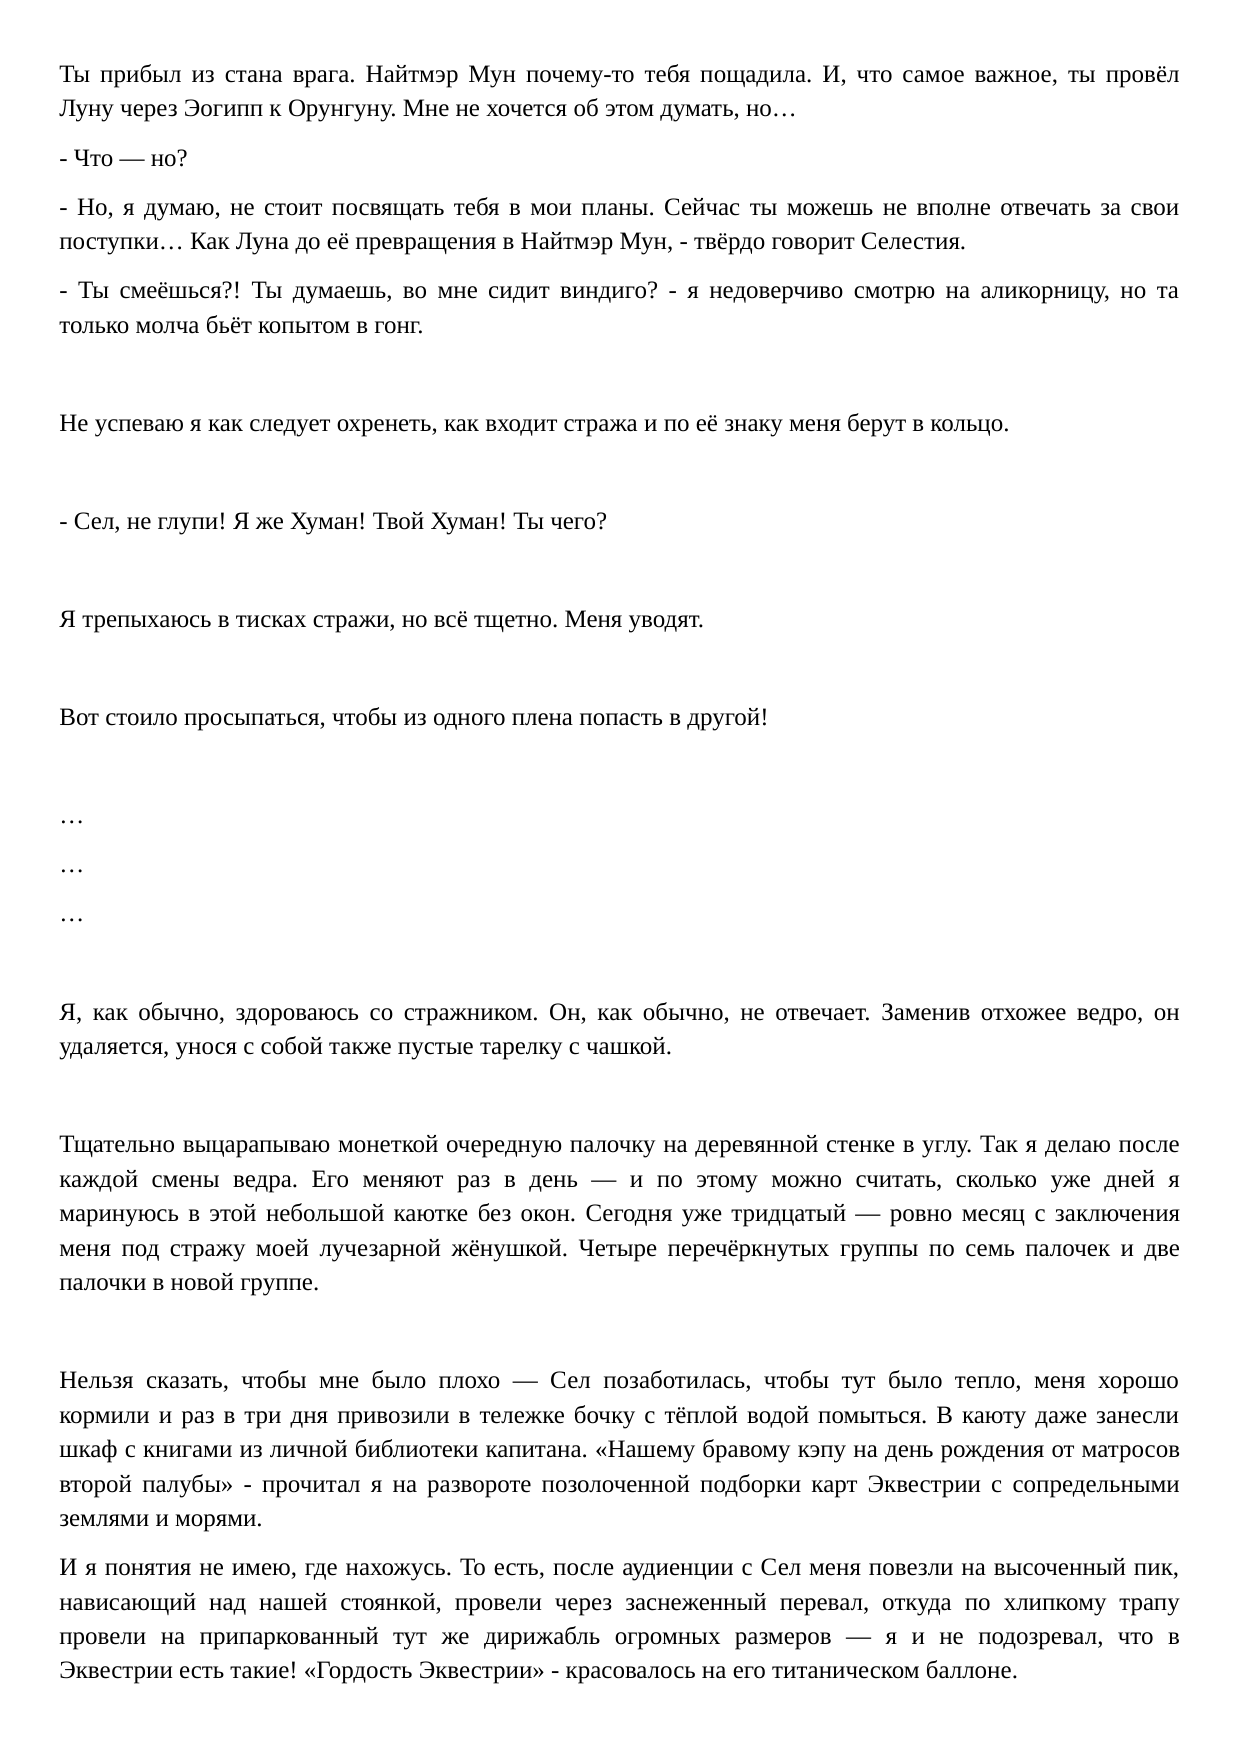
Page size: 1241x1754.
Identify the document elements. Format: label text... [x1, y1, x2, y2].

text Нельзя сказать, чтобы мне было плохо — Сел позаботилась, чтобы тут было тепло, меня хорошо кормили и раз в три дня привозили в тележке бочку с тёплой водой помыться. В каюту даже занесли шкаф с книгами из личной библиотеки капитана. «Нашему бравому кэпу на день рождения от матросов второй палубы» - прочитал я на развороте позолоченной подборки карт Эквестрии с сопредельными землями и морями. [59, 1365, 1181, 1532]
text Ты прибыл из стана врага. Найтмэр Мун почему-то тебя пощадила. И, что самое важное, ты провёл Луну через Эогипп к Орунгуну. Мне не хочется об этом думать, но… [59, 59, 1181, 122]
text Я, как обычно, здороваюсь со стражником. Он, как обычно, не отвечает. Заменив отхожее ведро, он удаляется, унося с собой также пустые тарелку с чашкой. [59, 997, 1181, 1060]
text Вот стоило просыпаться, чтобы из одного плена попасть в другой! [59, 702, 1181, 731]
text - Что — но? [59, 143, 1181, 171]
text - Ты смеёшься?! Ты думаешь, во мне сидит виндиго? - я недоверчиво смотрю на аликорницу, но та только молча бьёт копытом в гонг. [59, 275, 1181, 338]
text Я трепыхаюсь в тисках стражи, но всё тщетно. Меня уводят. [59, 604, 1181, 633]
text - Но, я думаю, не стоит посвящать тебя в мои планы. Сейчас ты можешь не вполне отвечать за свои поступки… Как Луна до её превращения в Найтмэр Мун, - твёрдо говорит Селестия. [59, 192, 1181, 255]
text И я понятия не имею, где нахожусь. То есть, после аудиенции с Сел меня повезли на высоченный пик, нависающий над нашей стоянкой, провели через заснеженный перевал, откуда по хлипкому трапу провели на припаркованный тут же дирижабль огромных размеров — я и не подозревал, что в Эквестрии есть такие! «Гордость Эквестрии» - красовалось на его титаническом баллоне. [59, 1552, 1181, 1684]
text Тщательно выцарапываю монеткой очередную палочку на деревянной стенке в углу. Так я делаю после каждой смены ведра. Его меняют раз в день — и по этому можно считать, сколько уже дней я маринуюсь в этой небольшой каютке без окон. Сегодня уже тридцатый — ровно месяц с заключения меня под стражу моей лучезарной жёнушкой. Четыре перечёркнутых группы по семь палочек и две палочки в новой группе. [59, 1129, 1181, 1296]
text - Сел, не глупи! Я же Хуман! Твой Хуман! Ты чего? [59, 506, 1181, 535]
text … [59, 800, 1181, 829]
text Не успеваю я как следует охренеть, как входит стража и по её знаку меня берут в кольцо. [59, 408, 1181, 437]
text … [59, 849, 1181, 878]
text … [59, 898, 1181, 927]
